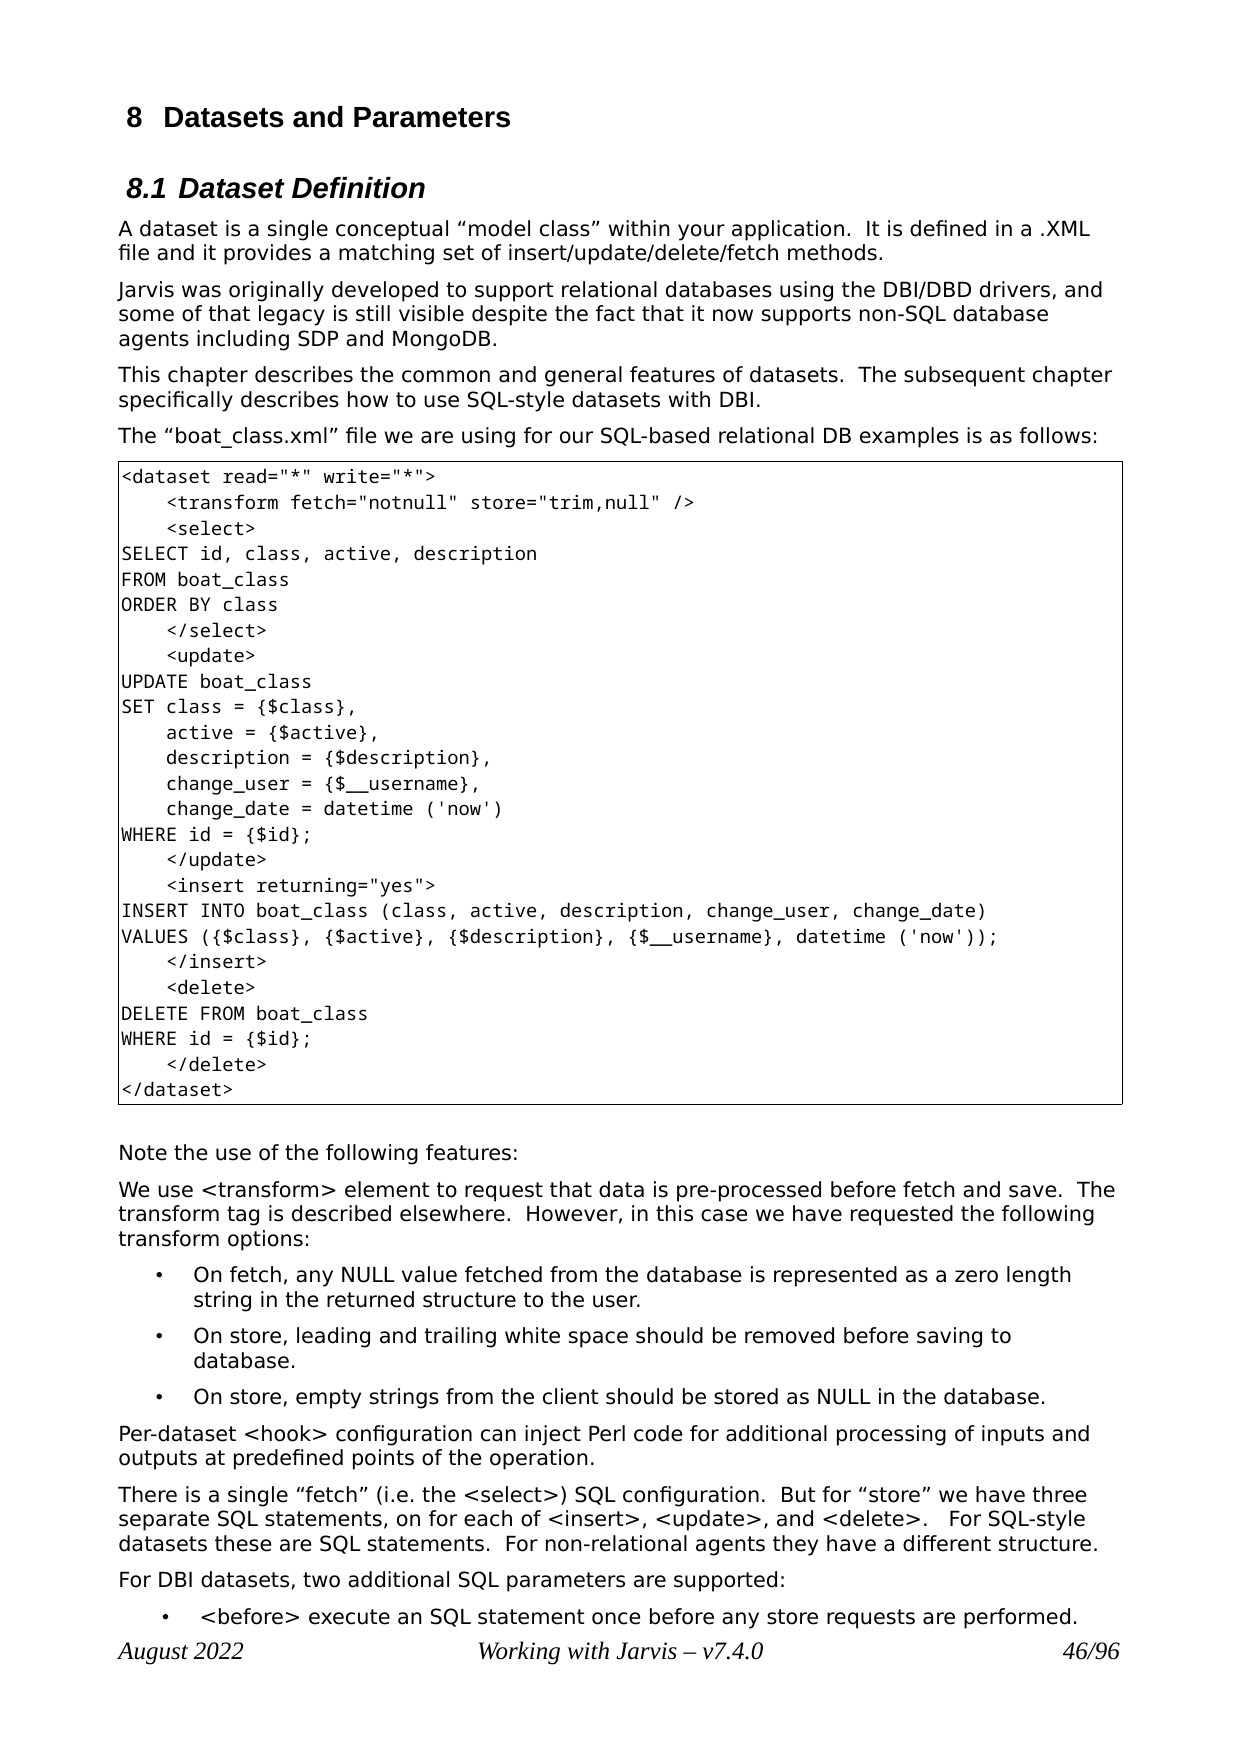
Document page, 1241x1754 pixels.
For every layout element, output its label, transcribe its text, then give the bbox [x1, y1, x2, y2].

text <dataset read="*" write="*"> [119, 462, 1122, 487]
text DELETE FROM boat_class [119, 997, 1122, 1023]
text A dataset is a single conceptual “model class” within your application. It is defined in a .XML file and it provides a matching set of insert/update/delete/fetch methods. [118, 217, 1122, 266]
text We use <transform> element to request that data is pre-processed before fetch and save. The transform tag is described elsewhere. However, in this case we have requested the following transform options: [118, 1178, 1122, 1251]
text UPDATE boat_class [119, 665, 1122, 691]
text <insert returning="yes"> [119, 869, 1122, 895]
list <before> execute an SQL statement once before any store requests are performed. [162, 1605, 1122, 1629]
text <update> [119, 640, 1122, 665]
list On fetch, any NULL value fetched from the database is represented as a zero length string in the returned structure to the user. [156, 1263, 1122, 1312]
text <transform fetch="notnull" store="trim,null" /> [119, 487, 1122, 512]
subtitle Dataset Definition [118, 171, 1122, 204]
text </insert> [119, 946, 1122, 972]
text Jarvis was originally developed to support relational databases using the DBI/DBD drivers, and some of that legacy is still visible despite the fact that it now supports non-SQL database agents including SDP and MongoDB. [118, 278, 1122, 351]
text This chapter describes the common and general features of datasets. The subsequent chapter specifically describes how to use SQL-style datasets with DBI. [118, 363, 1122, 412]
text SET class = {$class}, [119, 691, 1122, 716]
text <delete> [119, 972, 1122, 997]
text INSERT INTO boat_class (class, active, description, change_user, change_date) [119, 895, 1122, 921]
text FROM boat_class [119, 563, 1122, 589]
text SELECT id, class, active, description [119, 538, 1122, 563]
text change_date = datetime ('now') [119, 793, 1122, 818]
text The “boat_class.xml” file we are using for our SQL-based relational DB examples is as follows: [118, 424, 1122, 449]
text change_user = {$__username}, [119, 767, 1122, 793]
text For DBI datasets, two additional SQL parameters are supported: [118, 1568, 1122, 1593]
subtitle Datasets and Parameters [118, 100, 1122, 133]
text Per-dataset <hook> configuration can inject Perl code for additional processing of inputs and outputs at predefined points of the operation. [118, 1422, 1122, 1471]
list On store, leading and trailing white space should be removed before saving to database. [156, 1324, 1122, 1373]
text </select> [119, 614, 1122, 640]
text </dataset> [119, 1074, 1122, 1104]
text </delete> [119, 1048, 1122, 1074]
text active = {$active}, [119, 716, 1122, 742]
text <select> [119, 512, 1122, 538]
text description = {$description}, [119, 742, 1122, 767]
list On store, empty strings from the client should be stored as NULL in the database. [156, 1385, 1122, 1410]
text </update> [119, 844, 1122, 869]
text Note the use of the following features: [118, 1141, 1122, 1166]
text ORDER BY class [119, 589, 1122, 614]
text There is a single “fetch” (i.e. the <select>) SQL configuration. But for “store” we have three separate SQL statements, on for each of <insert>, <update>, and <delete>. For SQL-style datasets these are SQL statements. For non-relational agents they have a different structure. [118, 1483, 1122, 1556]
text WHERE id = {$id}; [119, 1023, 1122, 1048]
text WHERE id = {$id}; [119, 818, 1122, 844]
text VALUES ({$class}, {$active}, {$description}, {$__username}, datetime ('now')); [119, 921, 1122, 946]
